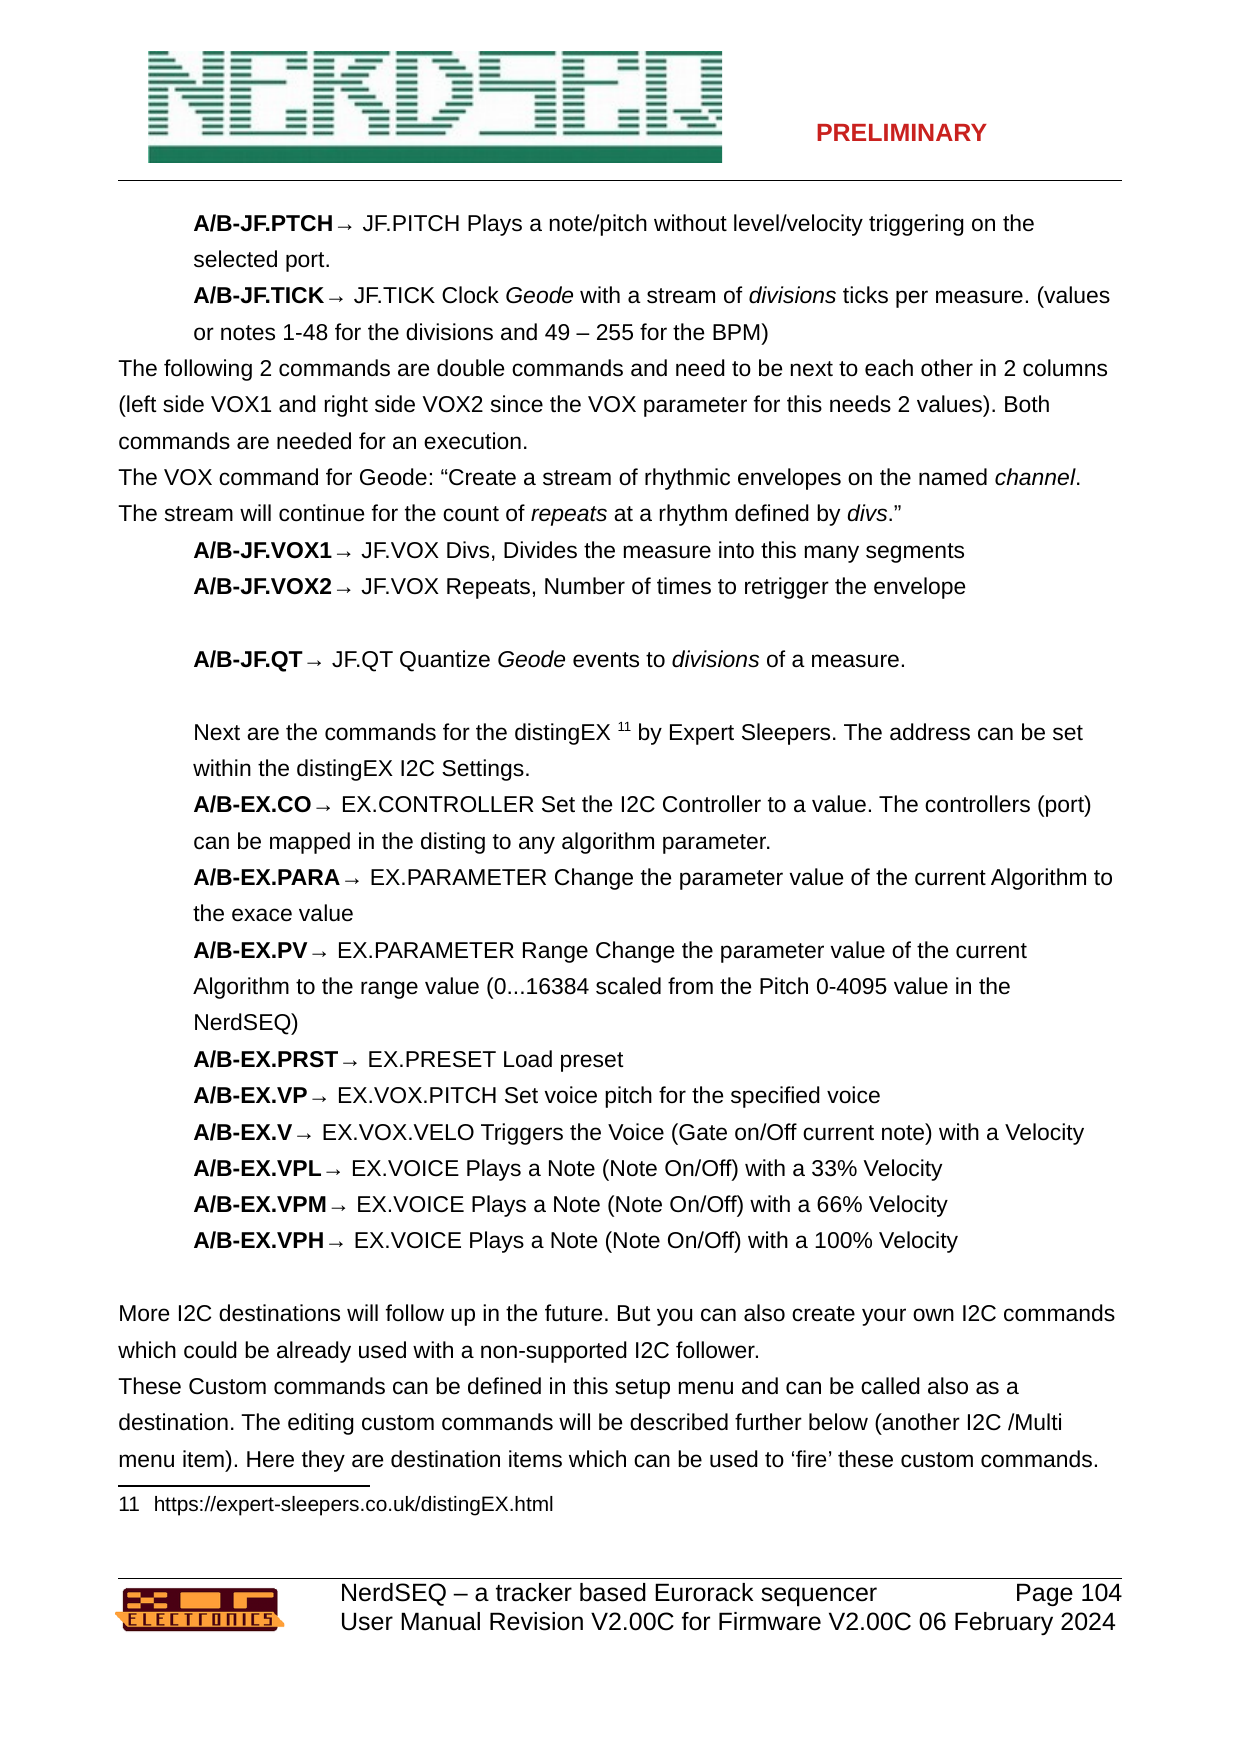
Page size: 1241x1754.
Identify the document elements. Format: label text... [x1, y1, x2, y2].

text Next are the commands for the distingEX by Expert Sleepers. The address can be set within the distingEX I2C Settings. [193, 718, 1122, 781]
text A/B-EX.V→ EX.VOX.VELO Triggers the Voice (Gate on/Off current note) with a Velocity [193, 1118, 1122, 1145]
text A/B-EX.VPL→ EX.VOICE Plays a Note (Note On/Off) with a 33% Velocity [193, 1155, 1122, 1181]
text A/B-JF.VOX1→ JF.VOX Divs, Divides the measure into this many segments [193, 537, 1122, 563]
text More I2C destinations will follow up in the future. But you can also create your own I2C commands which could be already used with a non-supported I2C follower. [118, 1300, 1122, 1363]
text A/B-EX.PARA→ EX.PARAMETER Change the parameter value of the current Algorithm to the exace value [193, 864, 1122, 927]
text These Custom commands can be defined in this setup menu and can be called also as a destination. The editing custom commands will be described further below (another I2C /Multi menu item). Here they are destination items which can be used to ‘fire’ these custom commands. [118, 1373, 1122, 1472]
text A/B-EX.VP→ EX.VOX.PITCH Set voice pitch for the specified voice [193, 1082, 1122, 1108]
text The following 2 commands are double commands and need to be next to each other in 2 columns (left side VOX1 and right side VOX2 since the VOX parameter for this needs 2 values). Both commands are needed for an execution. The VOX command for Geode: “Create a stream of rhythmic envelopes on the named channel. The stream will continue for the count of repeats at a rhythm defined by divs.” [118, 355, 1122, 527]
text A/B-EX.CO→ EX.CONTROLLER Set the I2C Controller to a value. The controllers (port) can be mapped in the disting to any algorithm parameter. [193, 791, 1122, 854]
text A/B-EX.VPM→ EX.VOICE Plays a Note (Note On/Off) with a 66% Velocity [193, 1191, 1122, 1217]
text A/B-EX.PV→ EX.PARAMETER Range Change the parameter value of the current Algorithm to the range value (0...16384 scaled from the Pitch 0-4095 value in the NerdSEQ) [193, 937, 1122, 1036]
text https://expert-sleepers.co.uk/distingEX.html [118, 1492, 1122, 1516]
text A/B-JF.VOX2→ JF.VOX Repeats, Number of times to retrigger the envelope [193, 573, 1122, 599]
picture [115, 1584, 285, 1634]
text A/B-JF.TICK→ JF.TICK Clock Geode with a stream of divisions ticks per measure. (values or notes 1-48 for the divisions and 49 – 255 for the BPM) [193, 282, 1122, 345]
text A/B-EX.VPH→ EX.VOICE Plays a Note (Note On/Off) with a 100% Velocity [193, 1227, 1122, 1254]
text A/B-EX.PRST→ EX.PRESET Load preset [193, 1046, 1122, 1072]
text A/B-JF.QT→ JF.QT Quantize Geode events to divisions of a measure. [193, 646, 1122, 672]
text A/B-JF.PTCH→ JF.PITCH Plays a note/pitch without level/velocity triggering on the selected port. [193, 209, 1122, 272]
picture [148, 51, 723, 163]
